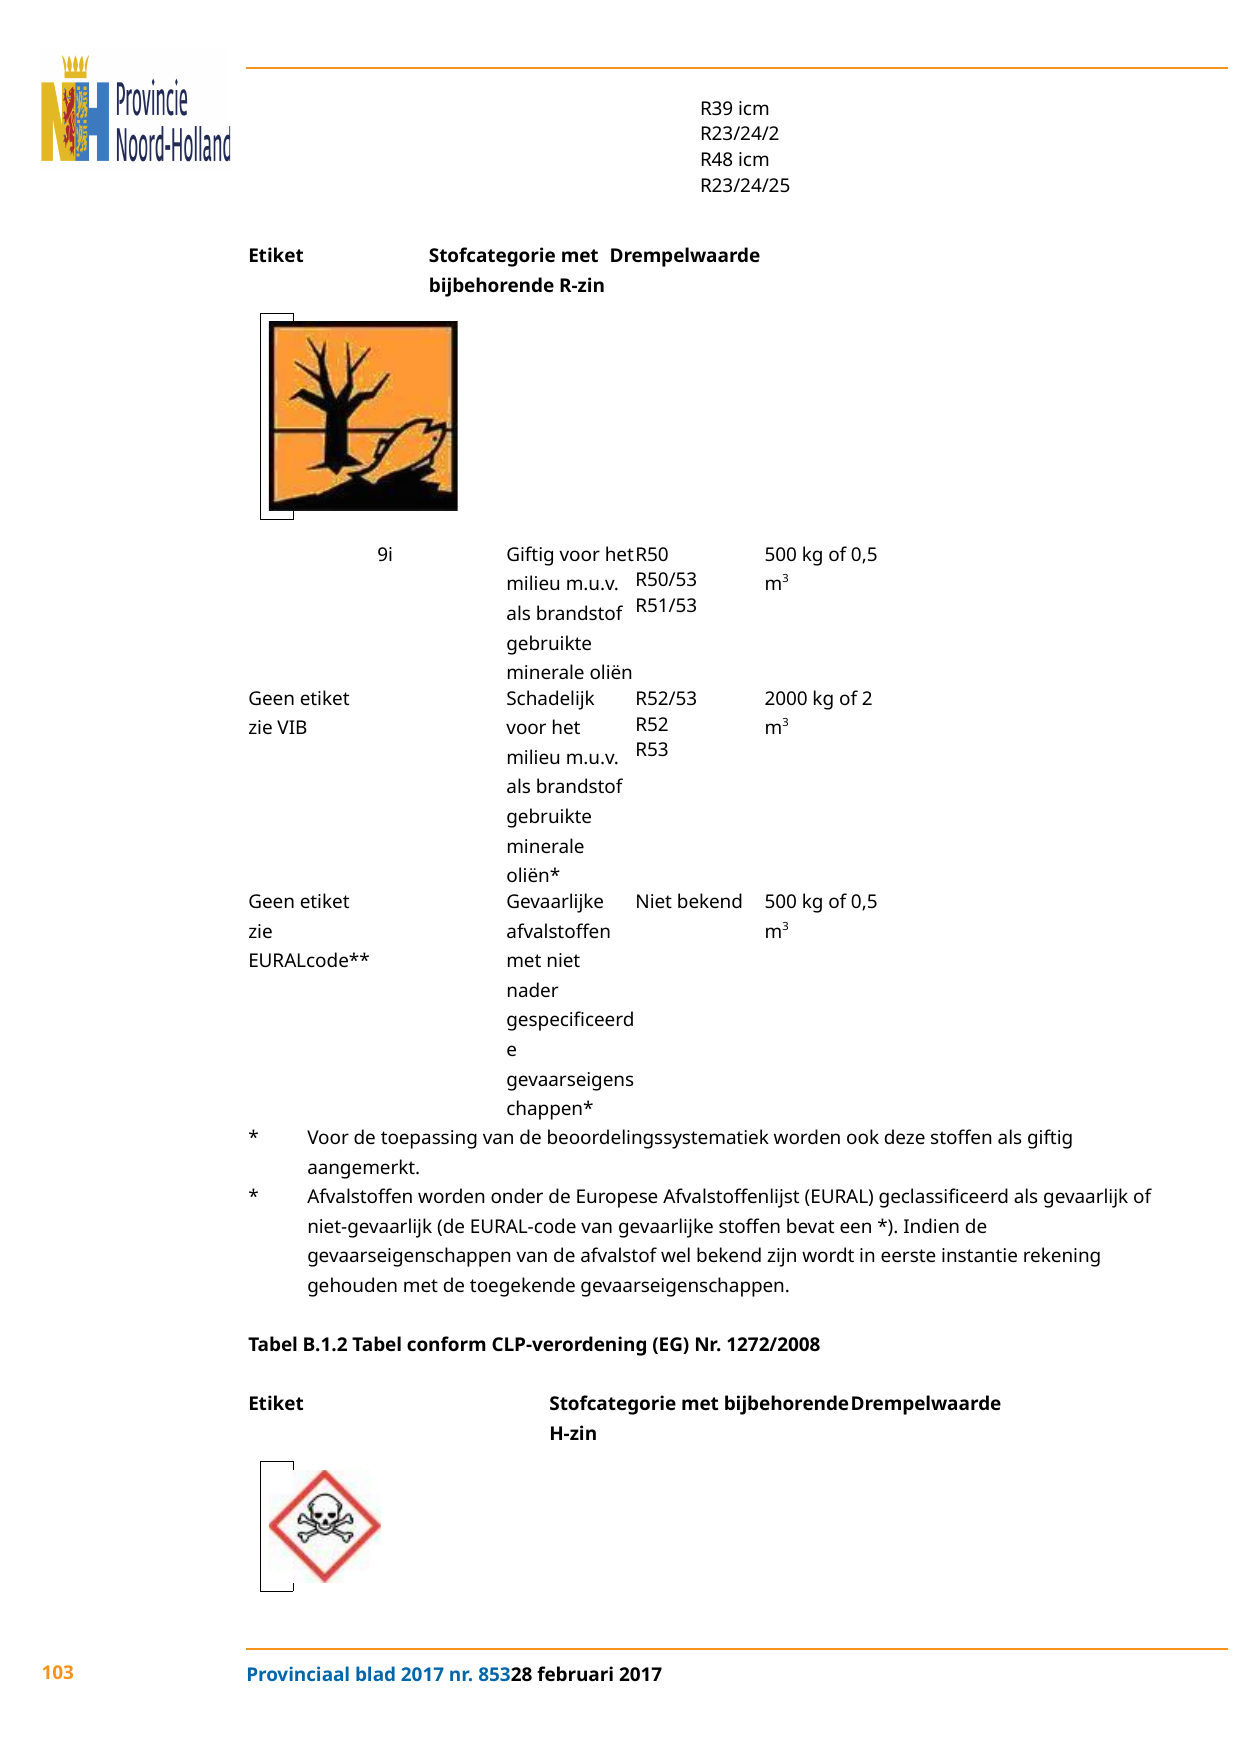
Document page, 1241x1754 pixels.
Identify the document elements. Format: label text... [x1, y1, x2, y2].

table_header Stofcategorie met bijbehorende H-zin [549, 1391, 850, 1446]
table_header Drempelwaarde [609, 242, 790, 297]
table_header [248, 541, 377, 685]
table_cell Schadelijk voor het milieu m.u.v. als brandstof gebruikte minerale oliën* [506, 685, 635, 888]
table_cell R52 [635, 711, 764, 736]
table_header 500 kg of 0,5 m3 [764, 541, 893, 685]
table_cell R23/24/2 [700, 121, 850, 146]
table_cell Geen etiket zie VIB [248, 685, 377, 888]
table_header Stofcategorie met bijbehorende R-zin [429, 242, 609, 297]
table_cell [377, 685, 506, 888]
table_cell R50/53 [635, 567, 764, 592]
table_cell [549, 95, 700, 239]
table_cell Geen etiket zie EURALcode** [248, 888, 377, 1121]
table_cell Niet bekend [635, 888, 764, 1121]
table_header Giftig voor het milieu m.u.v. als brandstof gebruikte minerale oliën [506, 541, 635, 685]
picture [268, 321, 458, 511]
table_cell 500 kg of 0,5 m3 [764, 888, 893, 1121]
table_cell 2000 kg of 2 m3 [764, 685, 893, 888]
table_cell R48 icm [700, 146, 850, 172]
table_cell Gevaarlijke afvalstoffen met niet nader gespecificeerde gevaarseigenschappen* [506, 888, 635, 1121]
table_cell R23/24/25 [700, 172, 850, 239]
table_header 9i [377, 541, 506, 685]
table_header Drempelwaarde [850, 1391, 1152, 1446]
table_cell [399, 95, 549, 239]
table_cell R51/53 [635, 593, 764, 685]
text Tabel B.1.2 Tabel conform CLP-verordening (EG) Nr. 1272/2008 [248, 1331, 1152, 1357]
table_header Etiket [248, 1391, 549, 1446]
picture [41, 47, 231, 172]
picture [268, 1470, 382, 1583]
list Voor de toepassing van de beoordelingssystematiek worden ook deze stoffen als giftig aangemerkt. [248, 1124, 1152, 1179]
table_cell R53 [635, 736, 764, 888]
list Afvalstoffen worden onder de Europese Afvalstoffenlijst (EURAL) geclassificeerd als gevaarlijk of niet-gevaarlijk (de EURAL-code van gevaarlijke stoffen bevat een *). Indien de gevaarseigenschappen van de afvalstof wel bekend zijn wordt in eerste instantie rekening gehouden met de toegekende gevaarseigenschappen. [248, 1183, 1152, 1298]
table_cell R39 icm [700, 95, 850, 121]
table_cell [377, 888, 506, 1121]
table_header [248, 95, 398, 239]
table_header Etiket [248, 242, 429, 297]
table_cell R52/53 [635, 685, 764, 711]
table_cell [850, 95, 1001, 239]
table_header R50 [635, 541, 764, 567]
